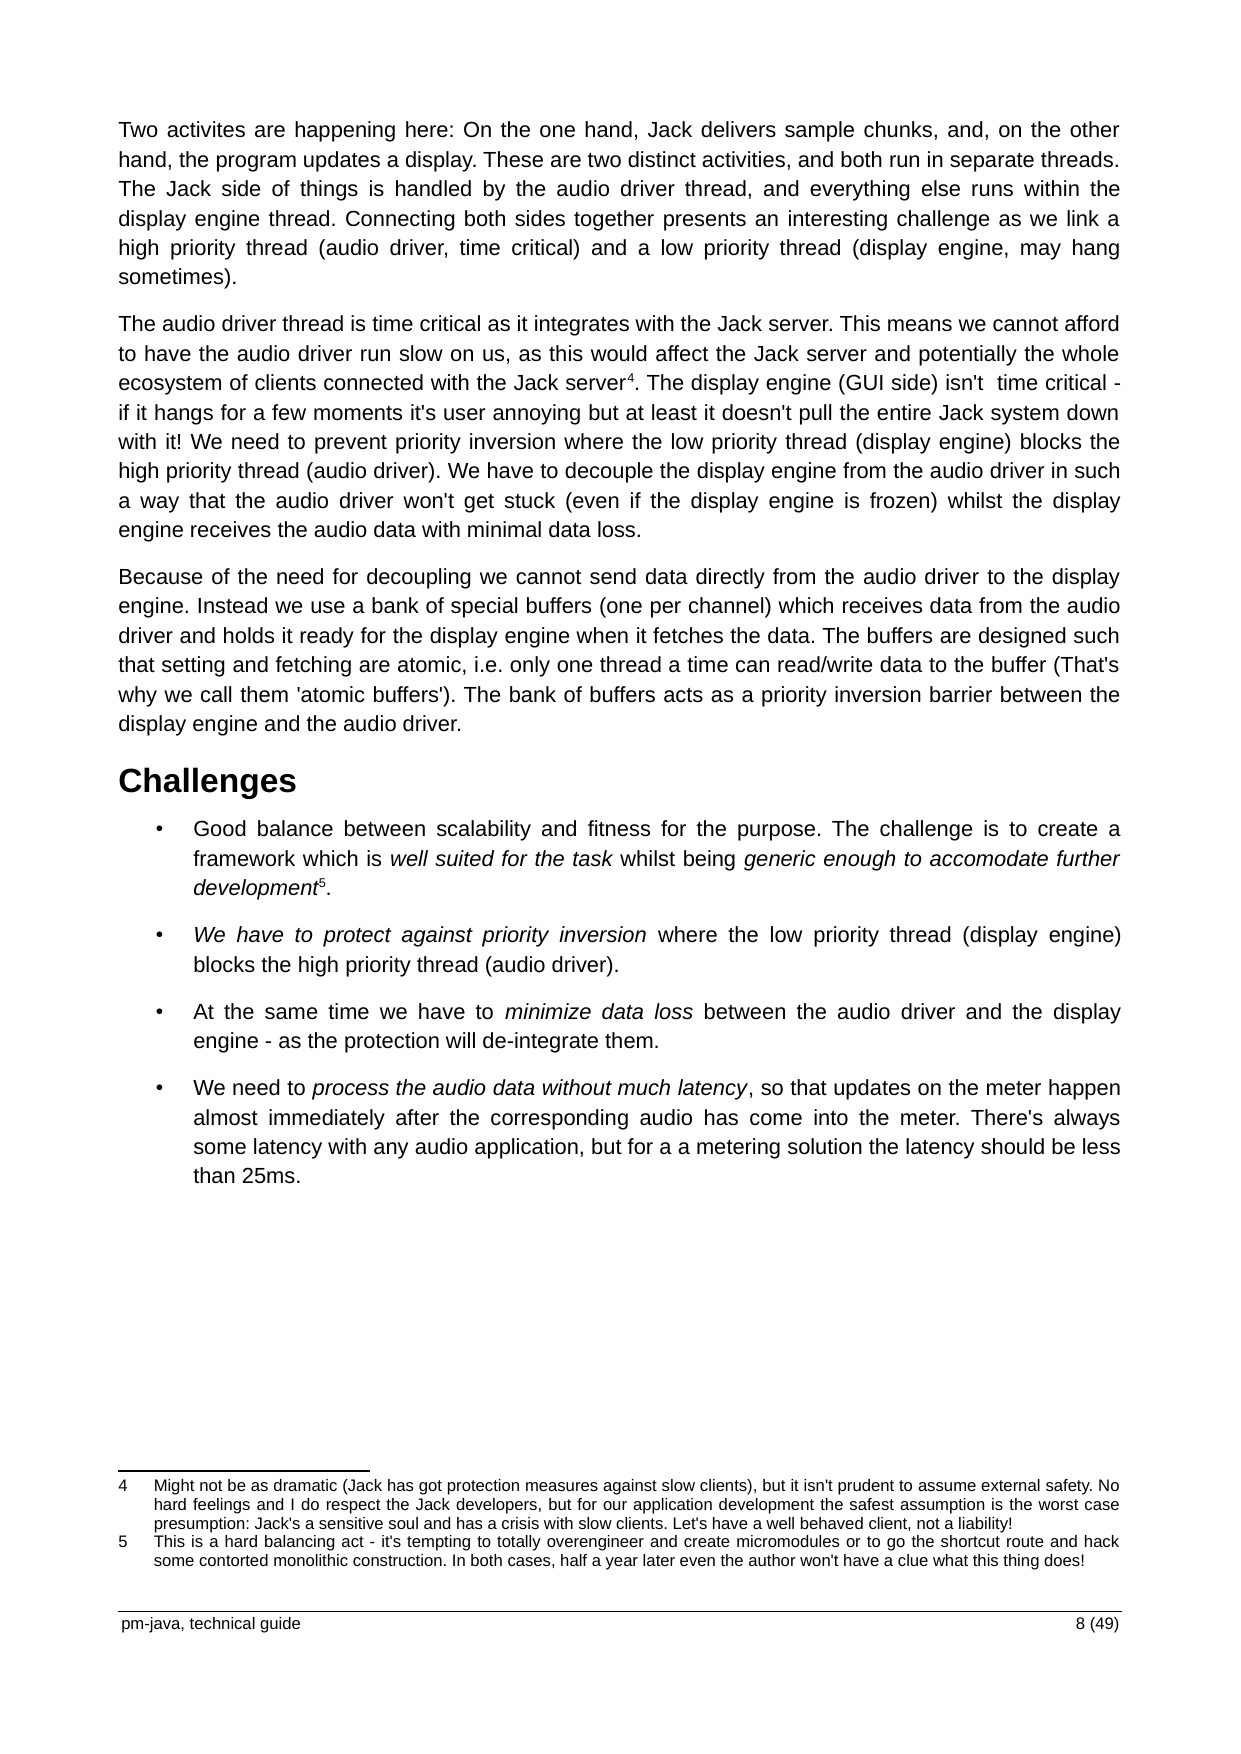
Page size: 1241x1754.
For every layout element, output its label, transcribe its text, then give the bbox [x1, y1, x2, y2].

text Might not be as dramatic (Jack has got protection measures against slow clients), but it isn't prudent to assume external safety. No hard feelings and I do respect the Jack developers, but for our application development the safest assumption is the worst case presumption: Jack's a sensitive soul and has a crisis with slow clients. Let's have a well behaved client, not a liability! [118, 1477, 1122, 1533]
subtitle Challenges [118, 762, 1122, 799]
list We have to protect against priority inversion where the low priority thread (display engine) blocks the high priority thread (audio driver). [156, 923, 1122, 977]
list Good balance between scalability and fitness for the purpose. The challenge is to create a framework which is well suited for the task whilst being generic enough to accomodate further development. [156, 817, 1122, 900]
list At the same time we have to minimize data loss between the audio driver and the display engine - as the protection will de-integrate them. [156, 999, 1122, 1053]
text Two activites are happening here: On the one hand, Jack delivers sample chunks, and, on the other hand, the program updates a display. These are two distinct activities, and both run in separate threads. The Jack side of things is handled by the audio driver thread, and everything else runs within the display engine thread. Connecting both sides together presents an interesting challenge as we link a high priority thread (audio driver, time critical) and a low priority thread (display engine, may hang sometimes). [118, 118, 1122, 289]
list This is a hard balancing act - it's tempting to totally overengineer and create micromodules or to go the shortcut route and hack some contorted monolithic construction. In both cases, half a year later even the author won't have a clue what this thing does! [118, 1533, 1122, 1570]
text Because of the need for decoupling we cannot send data directly from the audio driver to the display engine. Instead we use a bank of special buffers (one per channel) which receives data from the audio driver and holds it ready for the display engine when it fetches the data. The buffers are designed such that setting and fetching are atomic, i.e. only one thread a time can read/write data to the buffer (That's why we call them 'atomic buffers'). The bank of buffers acts as a priority inversion barrier between the display engine and the audio driver. [118, 565, 1122, 736]
text The audio driver thread is time critical as it integrates with the Jack server. This means we cannot afford to have the audio driver run slow on us, as this would affect the Jack server and potentially the whole ecosystem of clients connected with the Jack server. The display engine (GUI side) isn't time critical - if it hangs for a few moments it's user annoying but at least it doesn't pull the entire Jack system down with it! We need to prevent priority inversion where the low priority thread (display engine) blocks the high priority thread (audio driver). We have to decouple the display engine from the audio driver in such a way that the audio driver won't get stuck (even if the display engine is frozen) whilst the display engine receives the audio data with minimal data loss. [118, 312, 1122, 542]
list We need to process the audio data without much latency, so that updates on the meter happen almost immediately after the corresponding audio has come into the meter. There's always some latency with any audio application, but for a a metering solution the latency should be less than 25ms. [156, 1076, 1122, 1188]
